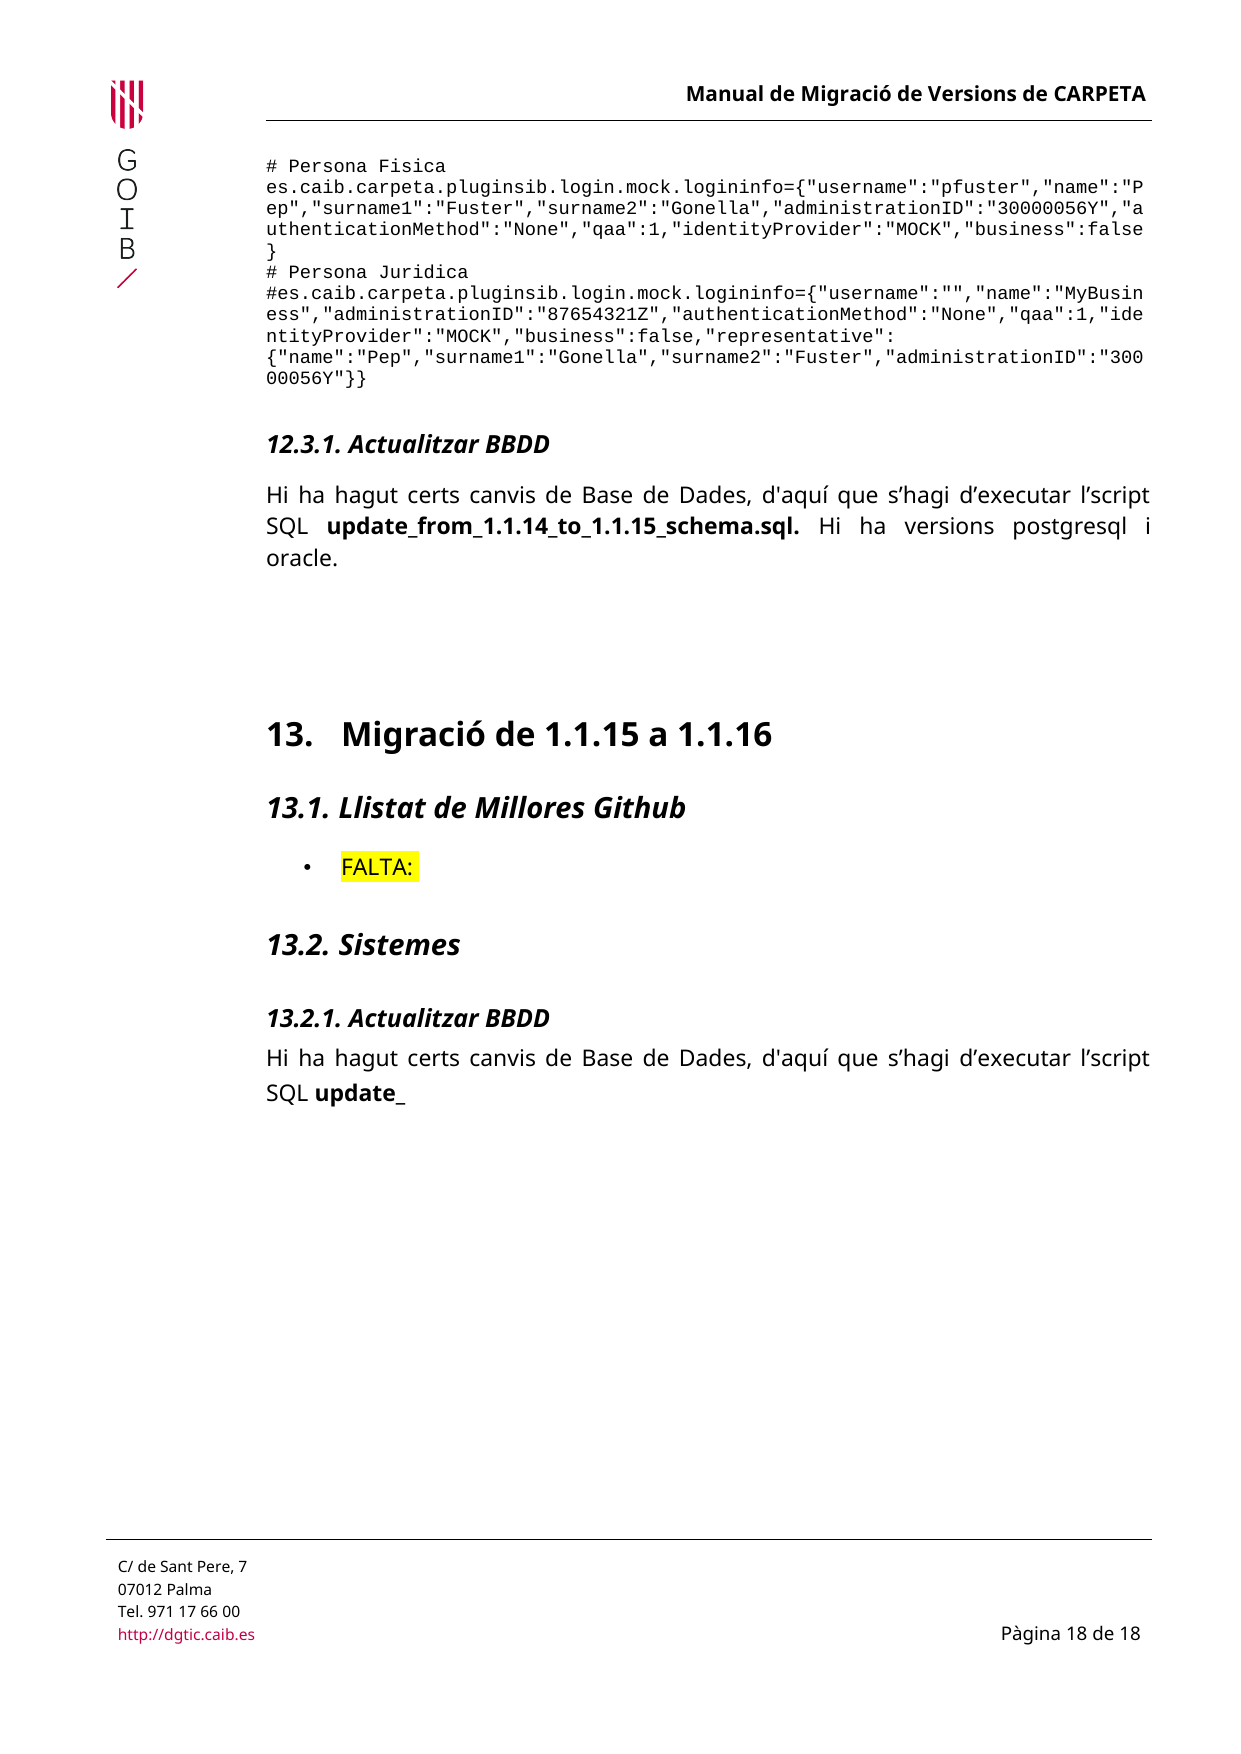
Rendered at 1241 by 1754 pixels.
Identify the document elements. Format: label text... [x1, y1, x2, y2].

list Hi ha hagut certs canvis de Base de Dades, d'aquí que s’hagi d’executar l’script SQL update_ [266, 1041, 1152, 1109]
subtitle Actualitzar BBDD [266, 427, 1152, 461]
table_header # Persona Fisica es.caib.carpeta.pluginsib.login.mock.logininfo={"username":"pfuster","name":"Pep","surname1":"Fuster","surname2":"Gonella","administrationID":"30000056Y","authenticationMethod":"None","qaa":1,"identityProvider":"MOCK","business":false} # Persona Juridica #es.caib.carpeta.pluginsib.login.mock.logininfo={"username":"","name":"MyBusiness","administrationID":"87654321Z","authenticationMethod":"None","qaa":1,"identityProvider":"MOCK","business":false,"representative":{"name":"Pep","surname1":"Gonella","surname2":"Fuster","administrationID":"30000056Y"}} [266, 156, 1152, 402]
list FALTA: [303, 851, 1152, 882]
subtitle Sistemes [266, 924, 1152, 964]
subtitle Migració de 1.1.15 a 1.1.16 [266, 711, 1152, 756]
subtitle Actualitzar BBDD [266, 1001, 1152, 1035]
subtitle Llistat de Millores Github [266, 787, 1152, 827]
subtitle Hi ha hagut certs canvis de Base de Dades, d'aquí que s’hagi d’executar l’script SQL update_from_1.1.14_to_1.1.15_schema.sql. Hi ha versions postgresql i oracle. [266, 479, 1152, 573]
picture [82, 57, 172, 319]
